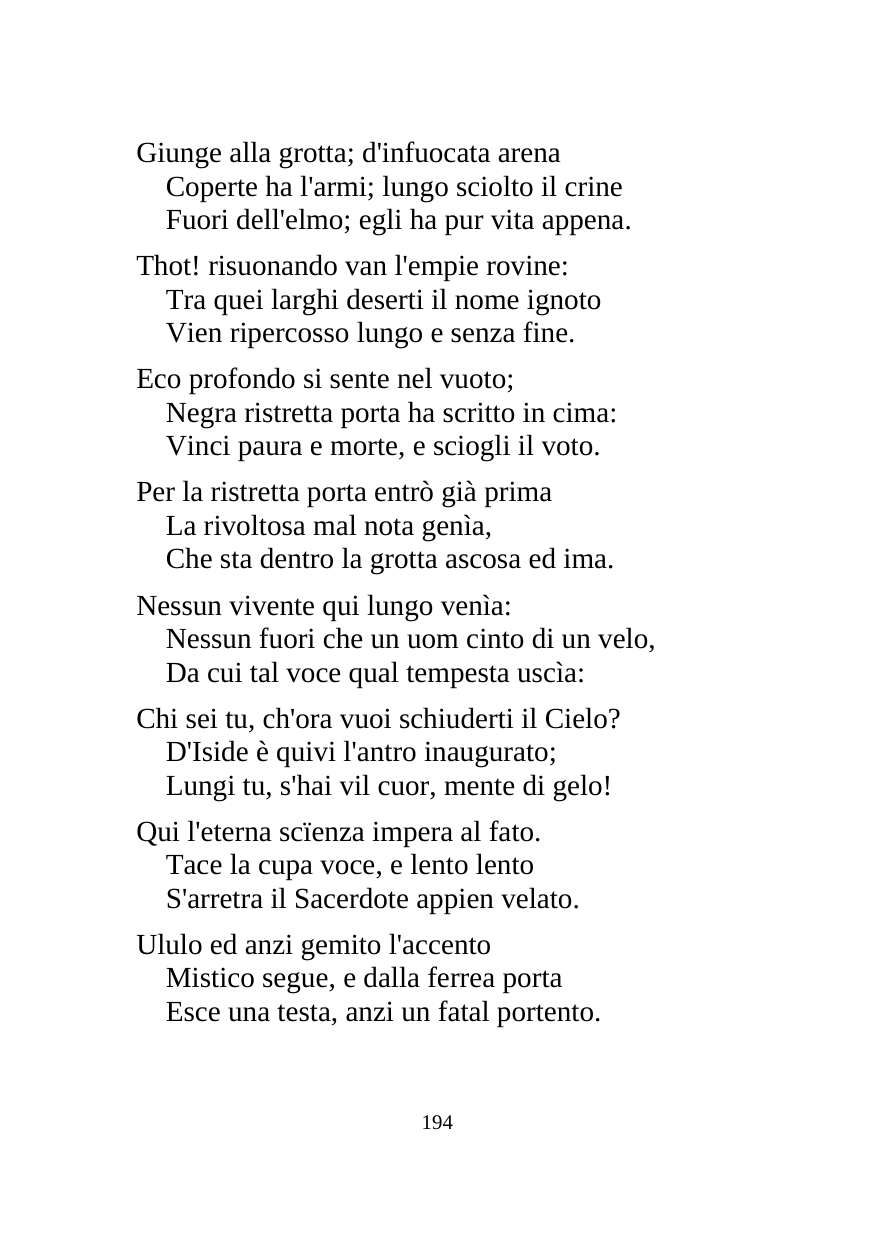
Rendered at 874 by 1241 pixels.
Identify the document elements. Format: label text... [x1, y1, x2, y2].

text Eco profondo si sente nel vuoto; Negra ristretta porta ha scritto in cima: Vinci paura e morte, e sciogli il voto. [136, 361, 768, 462]
text Nessun vivente qui lungo venìa: Nessun fuori che un uom cinto di un velo, Da cui tal voce qual tempesta uscìa: [136, 588, 768, 688]
text Chi sei tu, ch'ora vuoi schiuderti il Cielo? D'Iside è quivi l'antro inaugurato; Lungi tu, s'hai vil cuor, mente di gelo! [136, 701, 768, 801]
text Ululo ed anzi gemito l'accento Mistico segue, e dalla ferrea porta Esce una testa, anzi un fatal portento. [136, 927, 768, 1028]
text Qui l'eterna scïenza impera al fato. Tace la cupa voce, e lento lento S'arretra il Sacerdote appien velato. [136, 814, 768, 914]
text Per la ristretta porta entrò già prima La rivoltosa mal nota genìa, Che sta dentro la grotta ascosa ed ima. [136, 474, 768, 575]
text Giunge alla grotta; d'infuocata arena Coperte ha l'armi; lungo sciolto il crine Fuori dell'elmo; egli ha pur vita appena. [136, 135, 768, 236]
text Thot! risuonando van l'empie rovine: Tra quei larghi deserti il nome ignoto Vien ripercosso lungo e senza fine. [136, 248, 768, 349]
